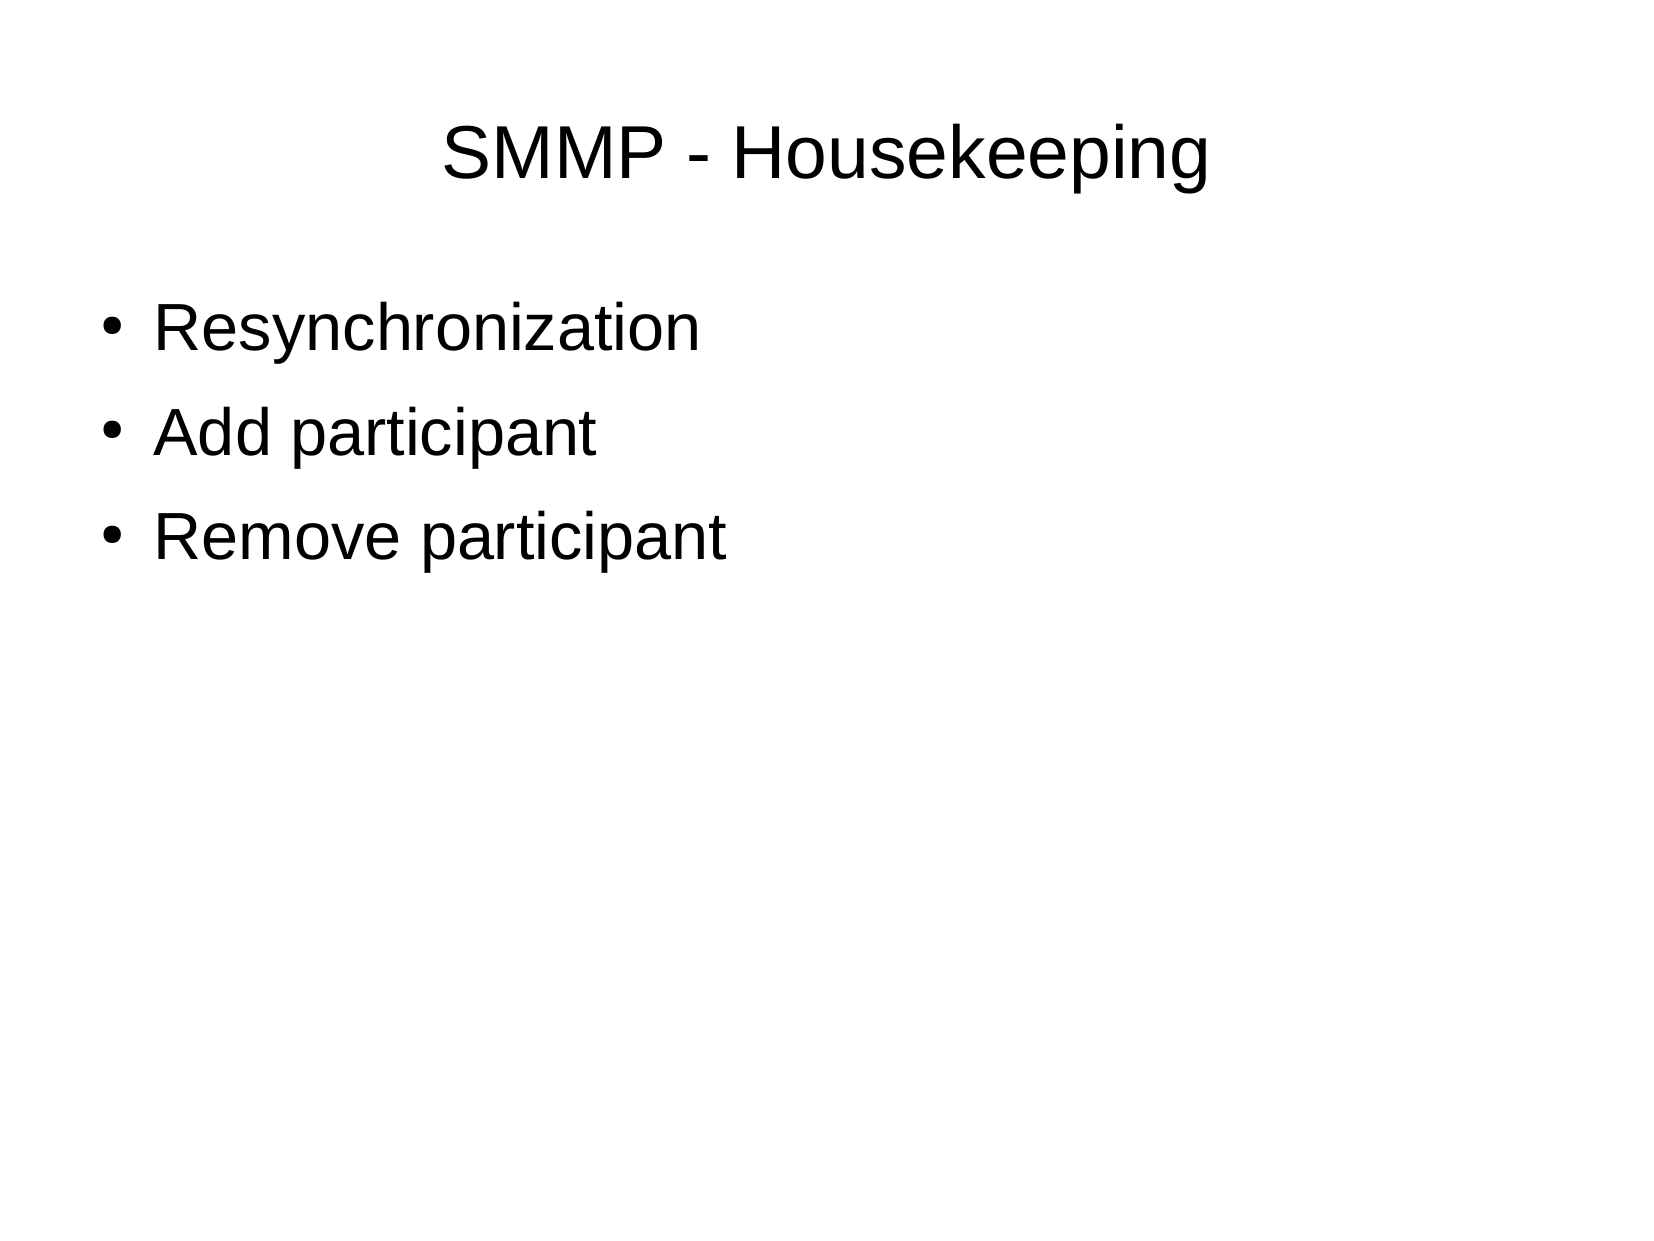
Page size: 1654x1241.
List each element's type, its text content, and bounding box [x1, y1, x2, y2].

list Resynchronization Add participant Remove participant [82, 290, 1571, 1010]
title SMMP - Housekeeping [82, 49, 1571, 257]
